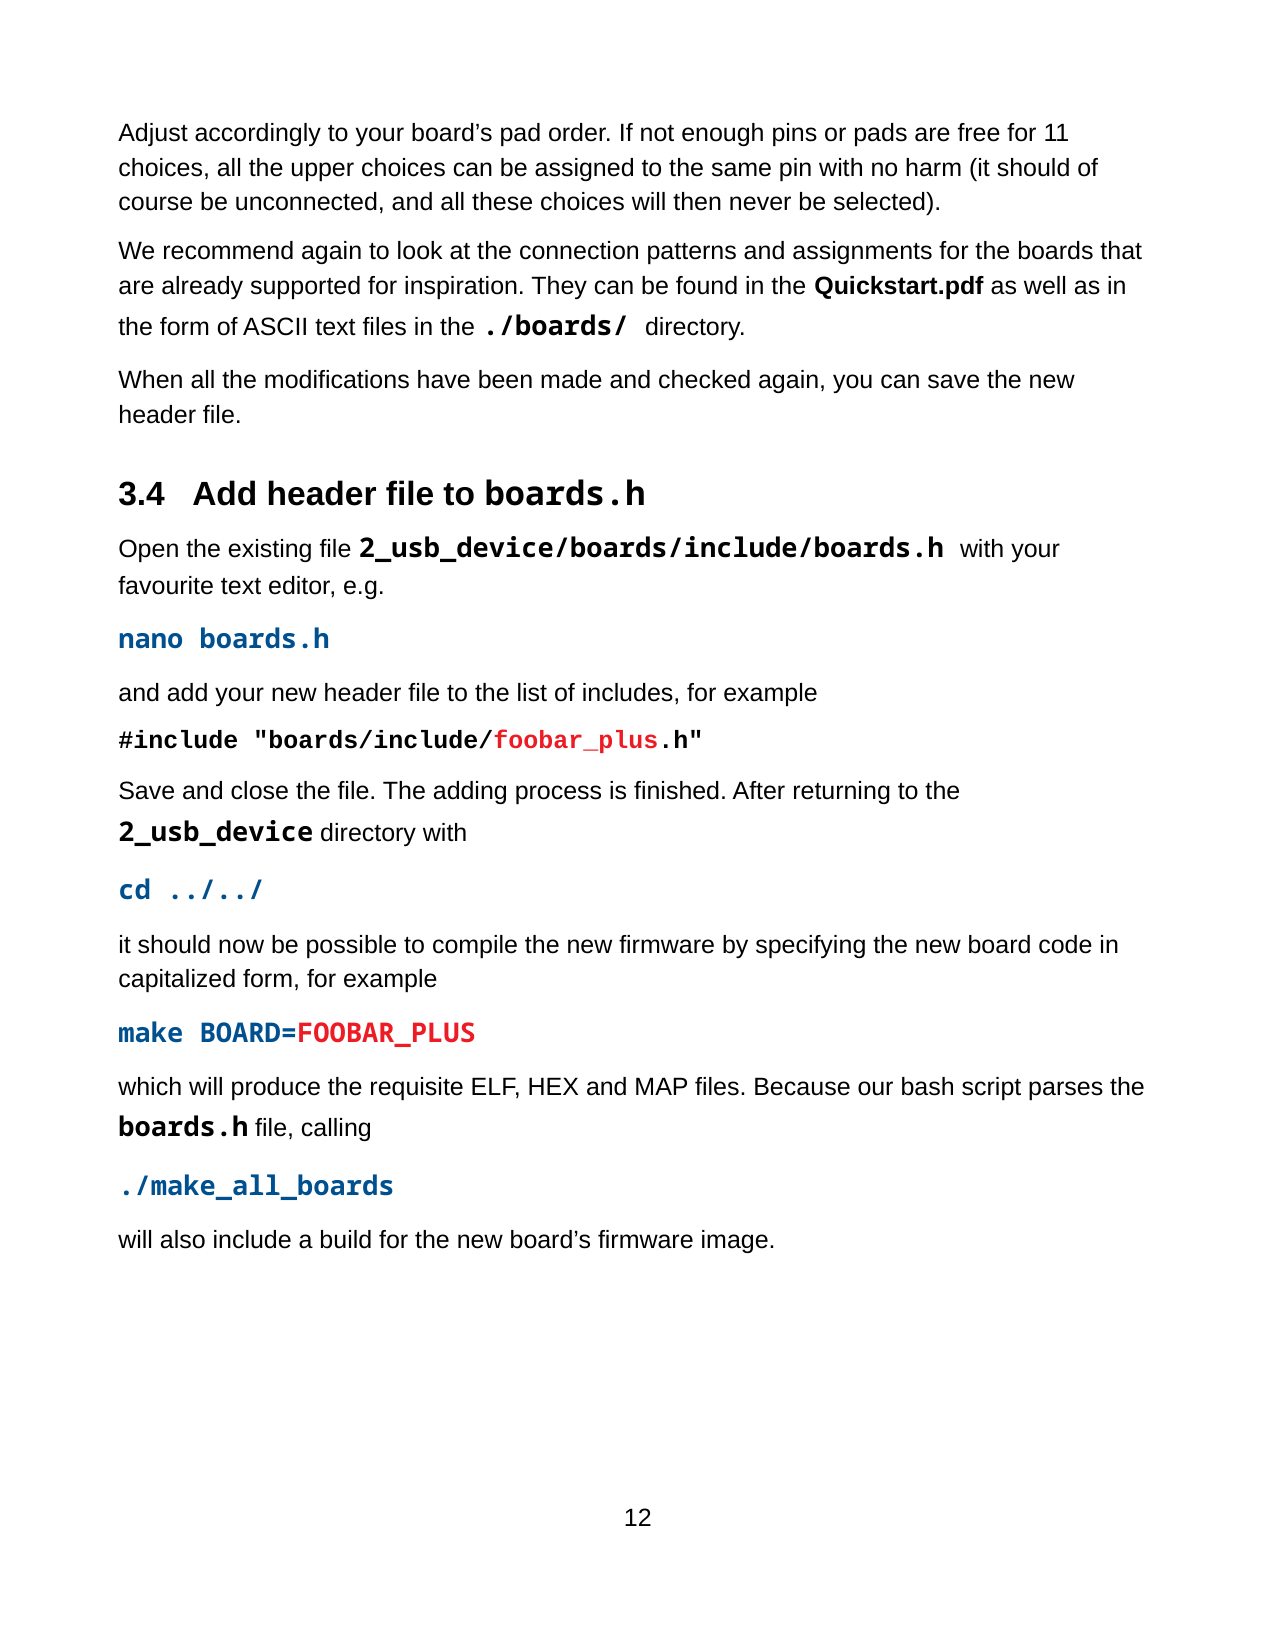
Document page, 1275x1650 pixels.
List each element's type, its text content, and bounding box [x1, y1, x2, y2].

text make BOARD=FOOBAR_PLUS [118, 1013, 1157, 1050]
text Adjust accordingly to your board’s pad order. If not enough pins or pads are free for 11 choices, all the upper choices can be assigned to the same pin with no harm (it should of course be unconnected, and all these choices will then never be selected). [118, 118, 1157, 216]
text it should now be possible to compile the new firmware by specifying the new board code in capitalized form, for example [118, 929, 1157, 993]
text When all the modifications have been made and checked again, you can save the new header file. [118, 365, 1157, 429]
text will also include a build for the new board’s firmware image. [118, 1225, 1157, 1254]
text #include "boards/include/foobar_plus.h" [118, 727, 1157, 756]
text cd ../../ [118, 871, 1157, 908]
text We recommend again to look at the connection patterns and assignments for the boards that are already supported for inspiration. They can be found in the Quickstart.pdf as well as in the form of ASCII text files in the ./boards/ directory. [118, 236, 1157, 343]
text Save and close the file. The adding process is finished. After returning to the 2_usb_device directory with [118, 776, 1157, 849]
text and add your new header file to the list of includes, for example [118, 678, 1157, 707]
text which will produce the requisite ELF, HEX and MAP files. Because our bash script parses the boards.h file, calling [118, 1072, 1157, 1145]
text Open the existing file 2_usb_device/boards/include/boards.h with your favourite text editor, e.g. [118, 528, 1157, 599]
text ./make_all_boards [118, 1167, 1157, 1203]
subtitle Add header file to boards.h [118, 470, 1157, 516]
text nano boards.h [118, 620, 1157, 657]
